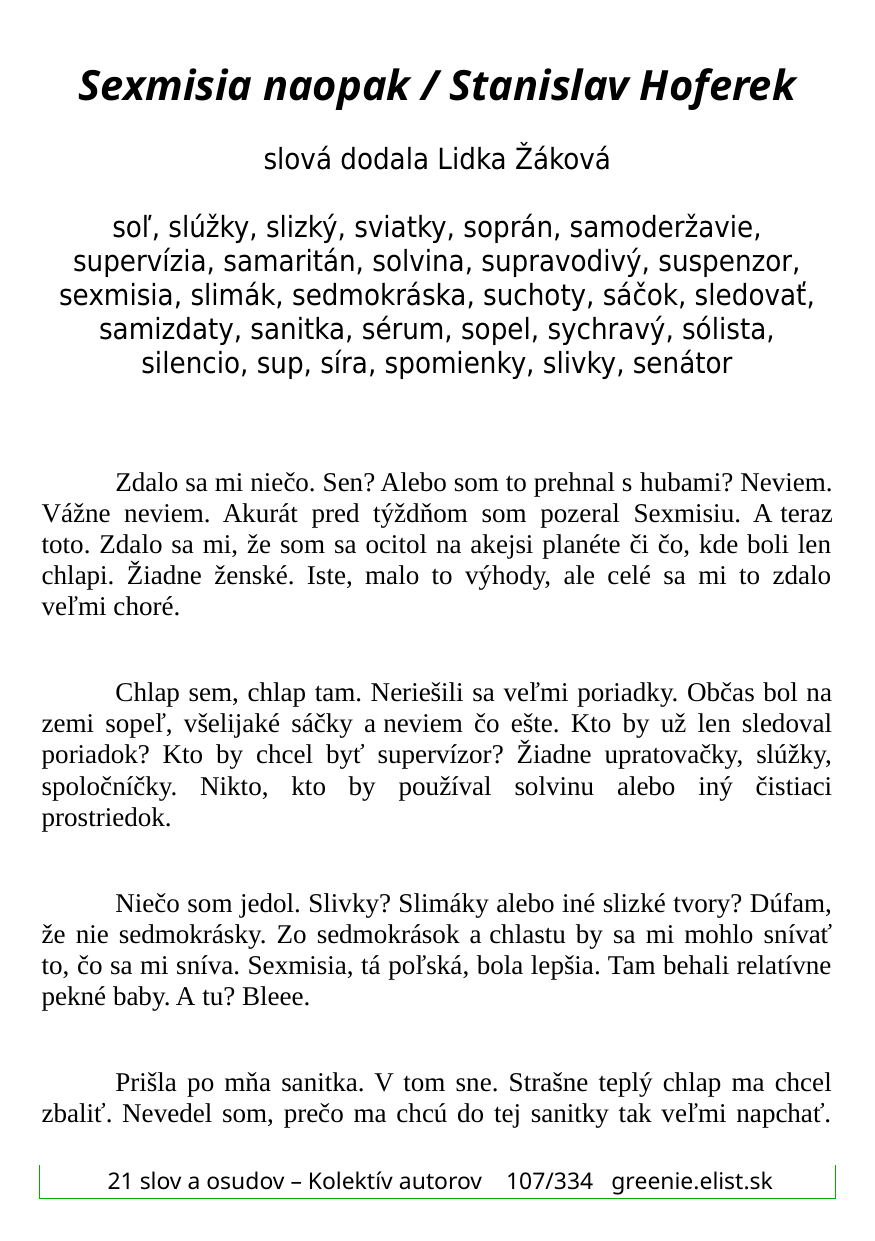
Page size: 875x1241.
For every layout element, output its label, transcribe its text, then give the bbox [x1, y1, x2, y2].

text slová dodala Lidka Žáková [41, 142, 833, 176]
text Prišla po mňa sanitka. V tom sne. Strašne teplý chlap ma chcel zbaliť. Nevedel som, prečo ma chcú do tej sanitky tak veľmi napchať. [41, 1066, 833, 1128]
text soľ, slúžky, slizký, sviatky, soprán, samoderžavie, supervízia, samaritán, solvina, supravodivý, suspenzor, sexmisia, slimák, sedmokráska, suchoty, sáčok, sledovať, samizdaty, sanitka, sérum, sopel, sychravý, sólista, silencio, sup, síra, spomienky, slivky, senátor [41, 210, 833, 380]
text Chlap sem, chlap tam. Neriešili sa veľmi poriadky. Občas bol na zemi sopeľ, všelijaké sáčky a neviem čo ešte. Kto by už len sledoval poriadok? Kto by chcel byť supervízor? Žiadne upratovačky, slúžky, spoločníčky. Nikto, kto by používal solvinu alebo iný čistiaci prostriedok. [41, 676, 833, 832]
subtitle Sexmisia naopak / Stanislav Hoferek [41, 56, 833, 113]
text Zdalo sa mi niečo. Sen? Alebo som to prehnal s hubami? Neviem. Vážne neviem. Akurát pred týždňom som pozeral Sexmisiu. A teraz toto. Zdalo sa mi, že som sa ocitol na akejsi planéte či čo, kde boli len chlapi. Žiadne ženské. Iste, malo to výhody, ale celé sa mi to zdalo veľmi choré. [41, 466, 833, 622]
text Niečo som jedol. Slivky? Slimáky alebo iné slizké tvory? Dúfam, že nie sedmokrásky. Zo sedmokrások a chlastu by sa mi mohlo snívať to, čo sa mi sníva. Sexmisia, tá poľská, bola lepšia. Tam behali relatívne pekné baby. A tu? Bleee. [41, 887, 833, 1011]
